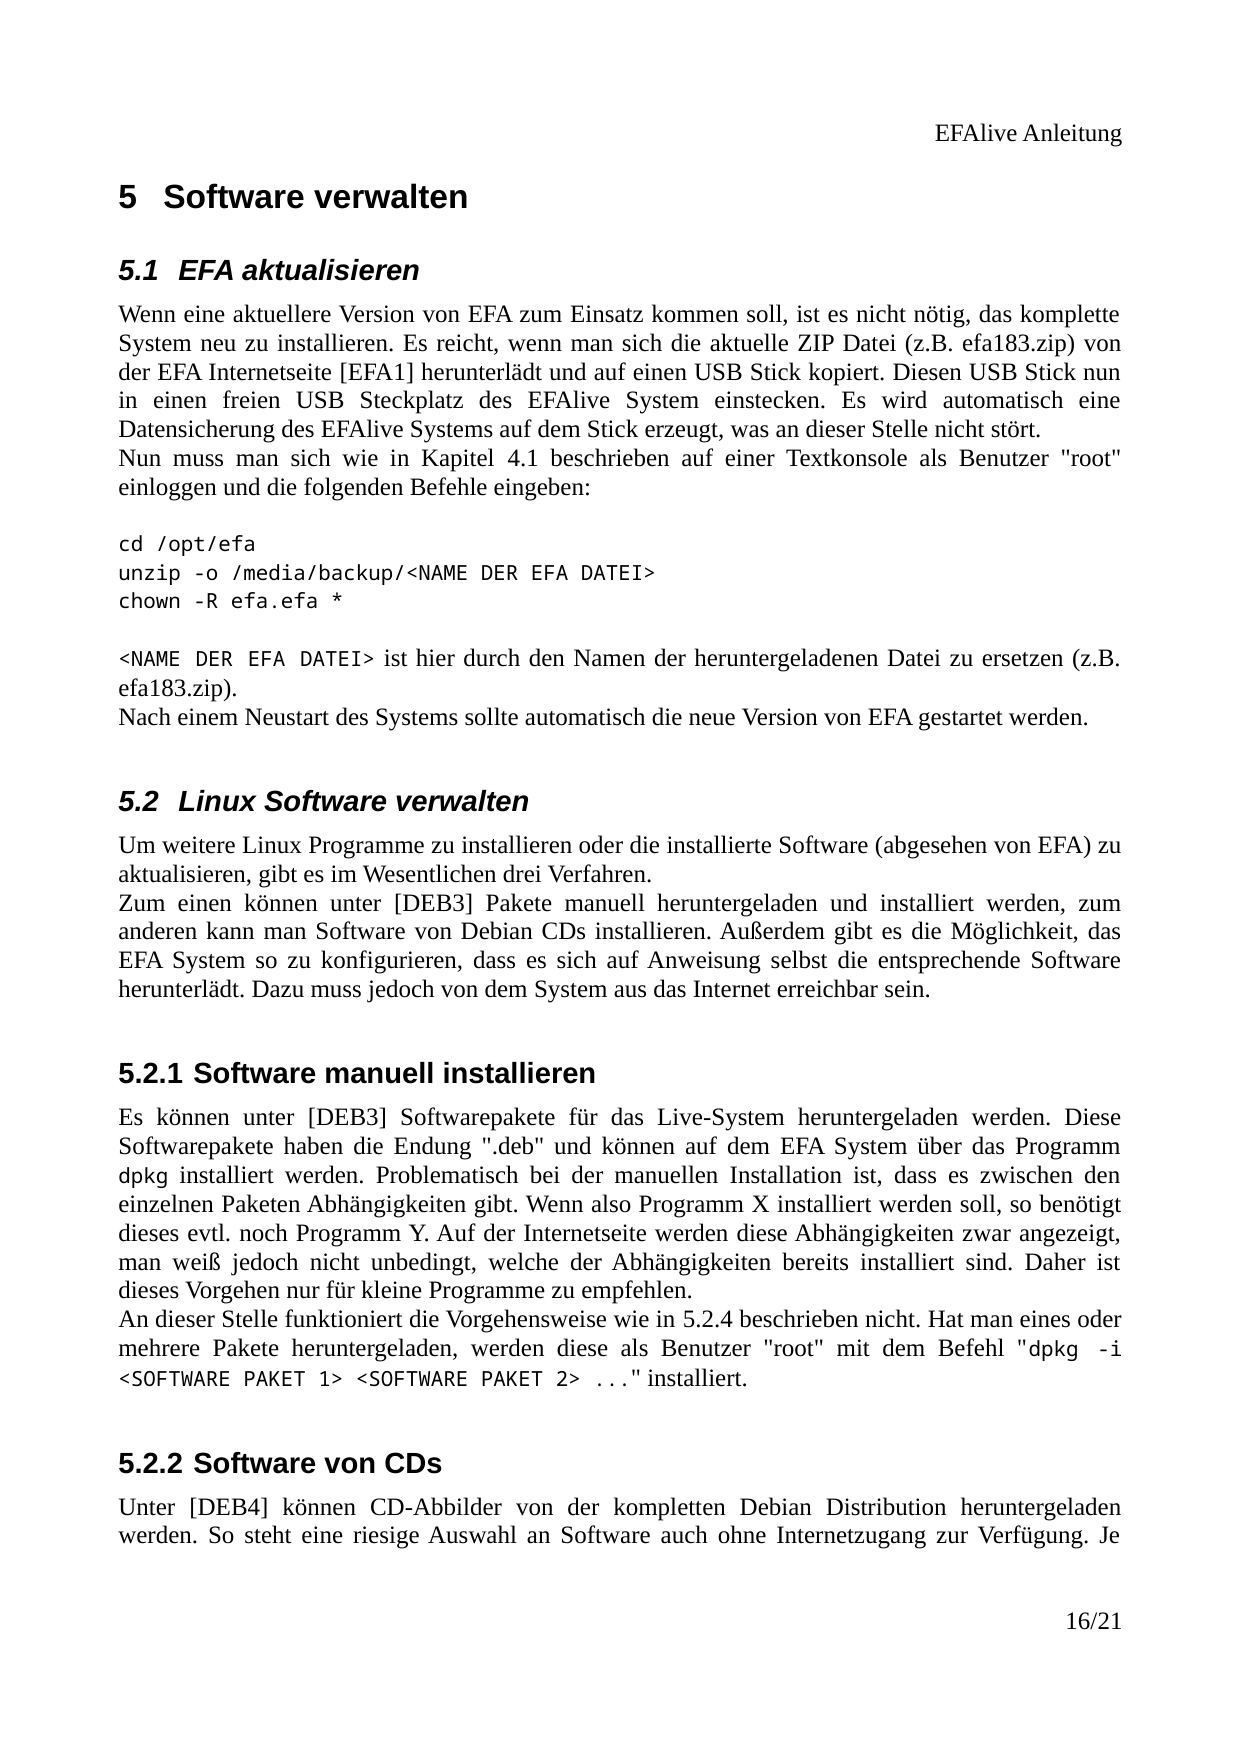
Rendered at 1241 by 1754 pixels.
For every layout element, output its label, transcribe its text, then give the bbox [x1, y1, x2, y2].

text Nun muss man sich wie in Kapitel 4.1 beschrieben auf einer Textkonsole als Benutzer "root" einloggen und die folgenden Befehle eingeben: [118, 443, 1122, 501]
text An dieser Stelle funktioniert die Vorgehensweise wie in 5.2.4 beschrieben nicht. Hat man eines oder mehrere Pakete heruntergeladen, werden diese als Benutzer "root" mit dem Befehl "dpkg -i <SOFTWARE PAKET 1> <SOFTWARE PAKET 2> ..." installiert. [118, 1304, 1122, 1392]
text Es können unter [DEB3] Softwarepakete für das Live-System heruntergeladen werden. Diese Softwarepakete haben die Endung ".deb" und können auf dem EFA System über das Programm dpkg installiert werden. Problematisch bei der manuellen Installation ist, dass es zwischen den einzelnen Paketen Abhängigkeiten gibt. Wenn also Programm X installiert werden soll, so benötigt dieses evtl. noch Programm Y. Auf der Internetseite werden diese Abhängigkeiten zwar angezeigt, man weiß jedoch nicht unbedingt, welche der Abhängigkeiten bereits installiert sind. Daher ist dieses Vorgehen nur für kleine Programme zu empfehlen. [118, 1102, 1122, 1304]
text Wenn eine aktuellere Version von EFA zum Einsatz kommen soll, ist es nicht nötig, das komplette System neu zu installieren. Es reicht, wenn man sich die aktuelle ZIP Datei (z.B. efa183.zip) von der EFA Internetseite [EFA1] herunterlädt und auf einen USB Stick kopiert. Diesen USB Stick nun in einen freien USB Steckplatz des EFAlive System einstecken. Es wird automatisch eine Datensicherung des EFAlive Systems auf dem Stick erzeugt, was an dieser Stelle nicht stört. [118, 299, 1122, 443]
subtitle Software manuell installieren [118, 1056, 1122, 1090]
subtitle Software verwalten [118, 177, 1122, 216]
subtitle EFA aktualisieren [118, 253, 1122, 287]
text Nach einem Neustart des Systems sollte automatisch die neue Version von EFA gestartet werden. [118, 702, 1122, 730]
subtitle Linux Software verwalten [118, 784, 1122, 818]
text unzip -o /media/backup/<NAME DER EFA DATEI> [118, 558, 1122, 586]
text cd /opt/efa [118, 529, 1122, 558]
text Um weitere Linux Programme zu installieren oder die installierte Software (abgesehen von EFA) zu aktualisieren, gibt es im Wesentlichen drei Verfahren. [118, 830, 1122, 888]
text Zum einen können unter [DEB3] Pakete manuell heruntergeladen und installiert werden, zum anderen kann man Software von Debian CDs installieren. Außerdem gibt es die Möglichkeit, das EFA System so zu konfigurieren, dass es sich auf Anweisung selbst die entsprechende Software herunterlädt. Dazu muss jedoch von dem System aus das Internet erreichbar sein. [118, 888, 1122, 1003]
text <NAME DER EFA DATEI> ist hier durch den Namen der heruntergeladenen Datei zu ersetzen (z.B. efa183.zip). [118, 643, 1122, 702]
text Unter [DEB4] können CD-Abbilder von der kompletten Debian Distribution heruntergeladen werden. So steht eine riesige Auswahl an Software auch ohne Internetzugang zur Verfügung. Je [118, 1492, 1122, 1549]
subtitle Software von CDs [118, 1446, 1122, 1479]
text chown -R efa.efa * [118, 586, 1122, 614]
